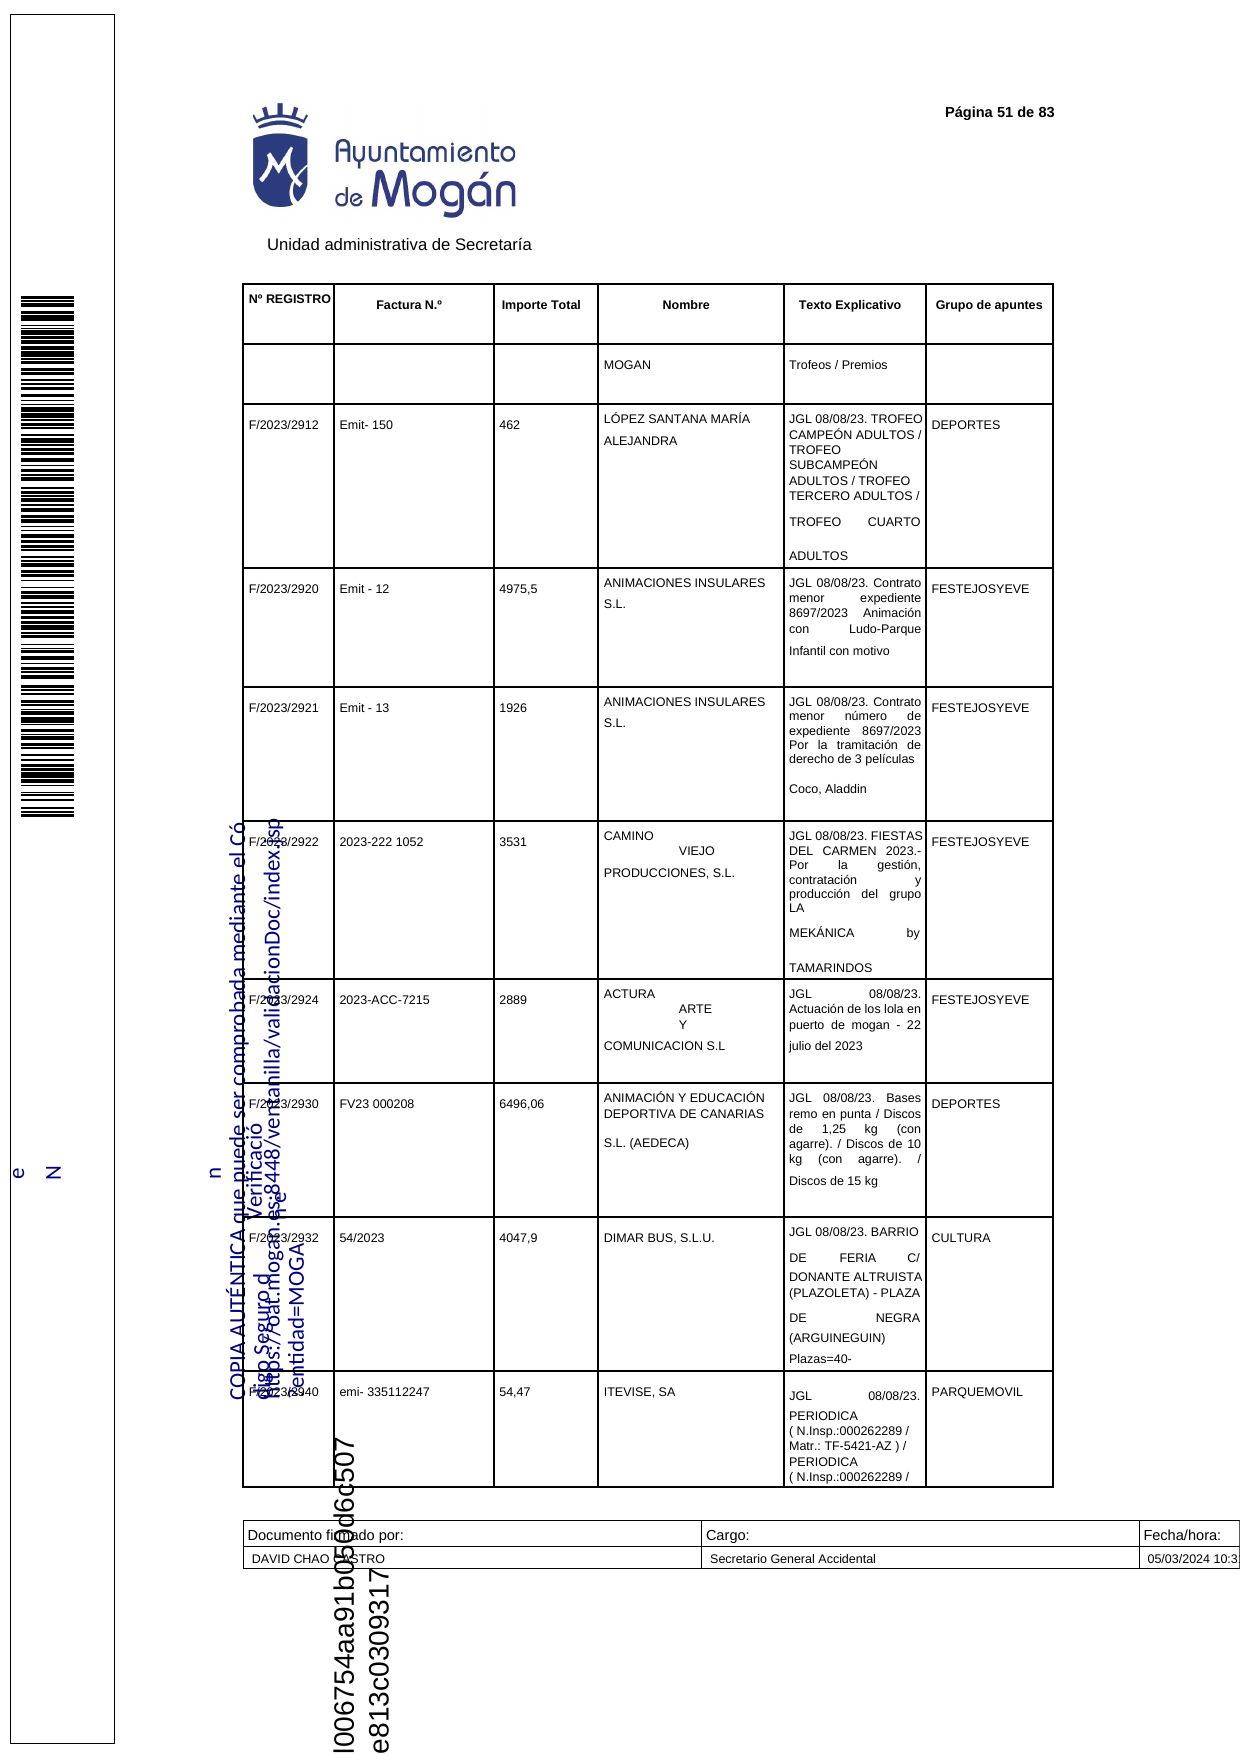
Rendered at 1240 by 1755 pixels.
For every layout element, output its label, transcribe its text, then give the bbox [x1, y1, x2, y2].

table_cell 4975,5 [495, 569, 597, 686]
table_cell ANIMACIÓN Y EDUCACIÓN DEPORTIVA DE CANARIAS S.L. (AEDECA) [599, 1084, 783, 1216]
table_cell MOGAN [599, 345, 783, 403]
table_cell FESTEJOSYEVE [927, 688, 1052, 819]
table_cell FV23 000208 [335, 1084, 493, 1216]
table_cell F/2023/2924 [244, 980, 333, 1082]
table_header Nº REGISTRO [244, 285, 333, 343]
table_cell JGL 08/08/23. Contrato menor expediente 8697/2023 Animación con Ludo-Parque Infantil con motivo [785, 569, 925, 686]
table_cell F/2023/2940 [244, 1372, 333, 1486]
table_cell Emit - 12 [335, 569, 493, 686]
table_header Grupo de apuntes [927, 285, 1052, 343]
table_cell PARQUEMOVIL [927, 1372, 1052, 1486]
table_cell FESTEJOSYEVE [927, 980, 1052, 1082]
table_cell 4047,9 [495, 1218, 597, 1370]
table_cell ACTURA ARTE Y COMUNICACION S.L [599, 980, 783, 1082]
table_cell FESTEJOSYEVE [927, 822, 1052, 978]
table_header Factura N.º [335, 285, 493, 343]
table_cell JGL 08/08/23. Contrato menor número de expediente 8697/2023 Por la tramitación de derecho de 3 películas Coco, Aladdin [785, 688, 925, 819]
table_cell ANIMACIONES INSULARES S.L. [599, 688, 783, 819]
table_cell DIMAR BUS, S.L.U. [599, 1218, 783, 1370]
table_cell JGL 08/08/23. Bases remo en punta / Discos de 1,25 kg (con agarre). / Discos de 10 kg (con agarre). / Discos de 15 kg [785, 1084, 925, 1216]
table_cell JGL 08/08/23. FIESTAS DEL CARMEN 2023.- Por la gestión, contratación y producción del grupo LA MEKÁNICA by TAMARINDOS [785, 822, 925, 978]
table_cell 6496,06 [495, 1084, 597, 1216]
table_cell 2889 [495, 980, 597, 1082]
table_cell 2023-222 1052 [335, 822, 493, 978]
table_header Importe Total [495, 285, 597, 343]
table_cell [495, 345, 597, 403]
table_cell 1926 [495, 688, 597, 819]
table_cell CAMINO VIEJO PRODUCCIONES, S.L. [599, 822, 783, 978]
table_cell DEPORTES [927, 405, 1052, 567]
table_header Texto Explicativo [785, 285, 925, 343]
table_cell JGL 08/08/23. Actuación de los lola en puerto de mogan - 22 julio del 2023 [785, 980, 925, 1082]
table_cell 2023-ACC-7215 [335, 980, 493, 1082]
table_cell 54,47 [495, 1372, 597, 1486]
table_cell 462 [495, 405, 597, 567]
table_cell Trofeos / Premios [785, 345, 925, 403]
table_cell F/2023/2930 [244, 1084, 333, 1216]
table_cell JGL 08/08/23. PERIODICA ( N.Insp.:000262289 / Matr.: TF-5421-AZ ) / PERIODICA ( N.Insp.:000262289 / [785, 1372, 925, 1486]
table_cell ANIMACIONES INSULARES S.L. [599, 569, 783, 686]
table_cell CULTURA [927, 1218, 1052, 1370]
table_cell F/2023/2921 [244, 688, 333, 819]
table_cell Emit - 13 [335, 688, 493, 819]
table_cell F/2023/2932 [244, 1218, 333, 1370]
table_cell 54/2023 [335, 1218, 493, 1370]
table_cell F/2023/2912 [244, 405, 333, 567]
table_cell F/2023/2920 [244, 569, 333, 686]
table_cell LÓPEZ SANTANA MARÍA ALEJANDRA [599, 405, 783, 567]
table_cell [927, 345, 1052, 403]
table_cell emi- 335112247 [335, 1372, 493, 1486]
table_header Nombre [599, 285, 783, 343]
table_cell [335, 345, 493, 403]
table_cell JGL 08/08/23. TROFEO CAMPEÓN ADULTOS / TROFEO SUBCAMPEÓN ADULTOS / TROFEO TERCERO ADULTOS / TROFEO CUARTO ADULTOS [785, 405, 925, 567]
table_cell FESTEJOSYEVE [927, 569, 1052, 686]
table_cell Emit- 150 [335, 405, 493, 567]
table_cell ITEVISE, SA [599, 1372, 783, 1486]
table_cell DEPORTES [927, 1084, 1052, 1216]
table_cell JGL 08/08/23. BARRIO DE FERIA C/ DONANTE ALTRUISTA (PLAZOLETA) - PLAZA DE NEGRA (ARGUINEGUIN) Plazas=40- [785, 1218, 925, 1370]
table_cell 3531 [495, 822, 597, 978]
table_cell F/2023/2922 [244, 822, 333, 978]
table_cell [244, 345, 333, 403]
